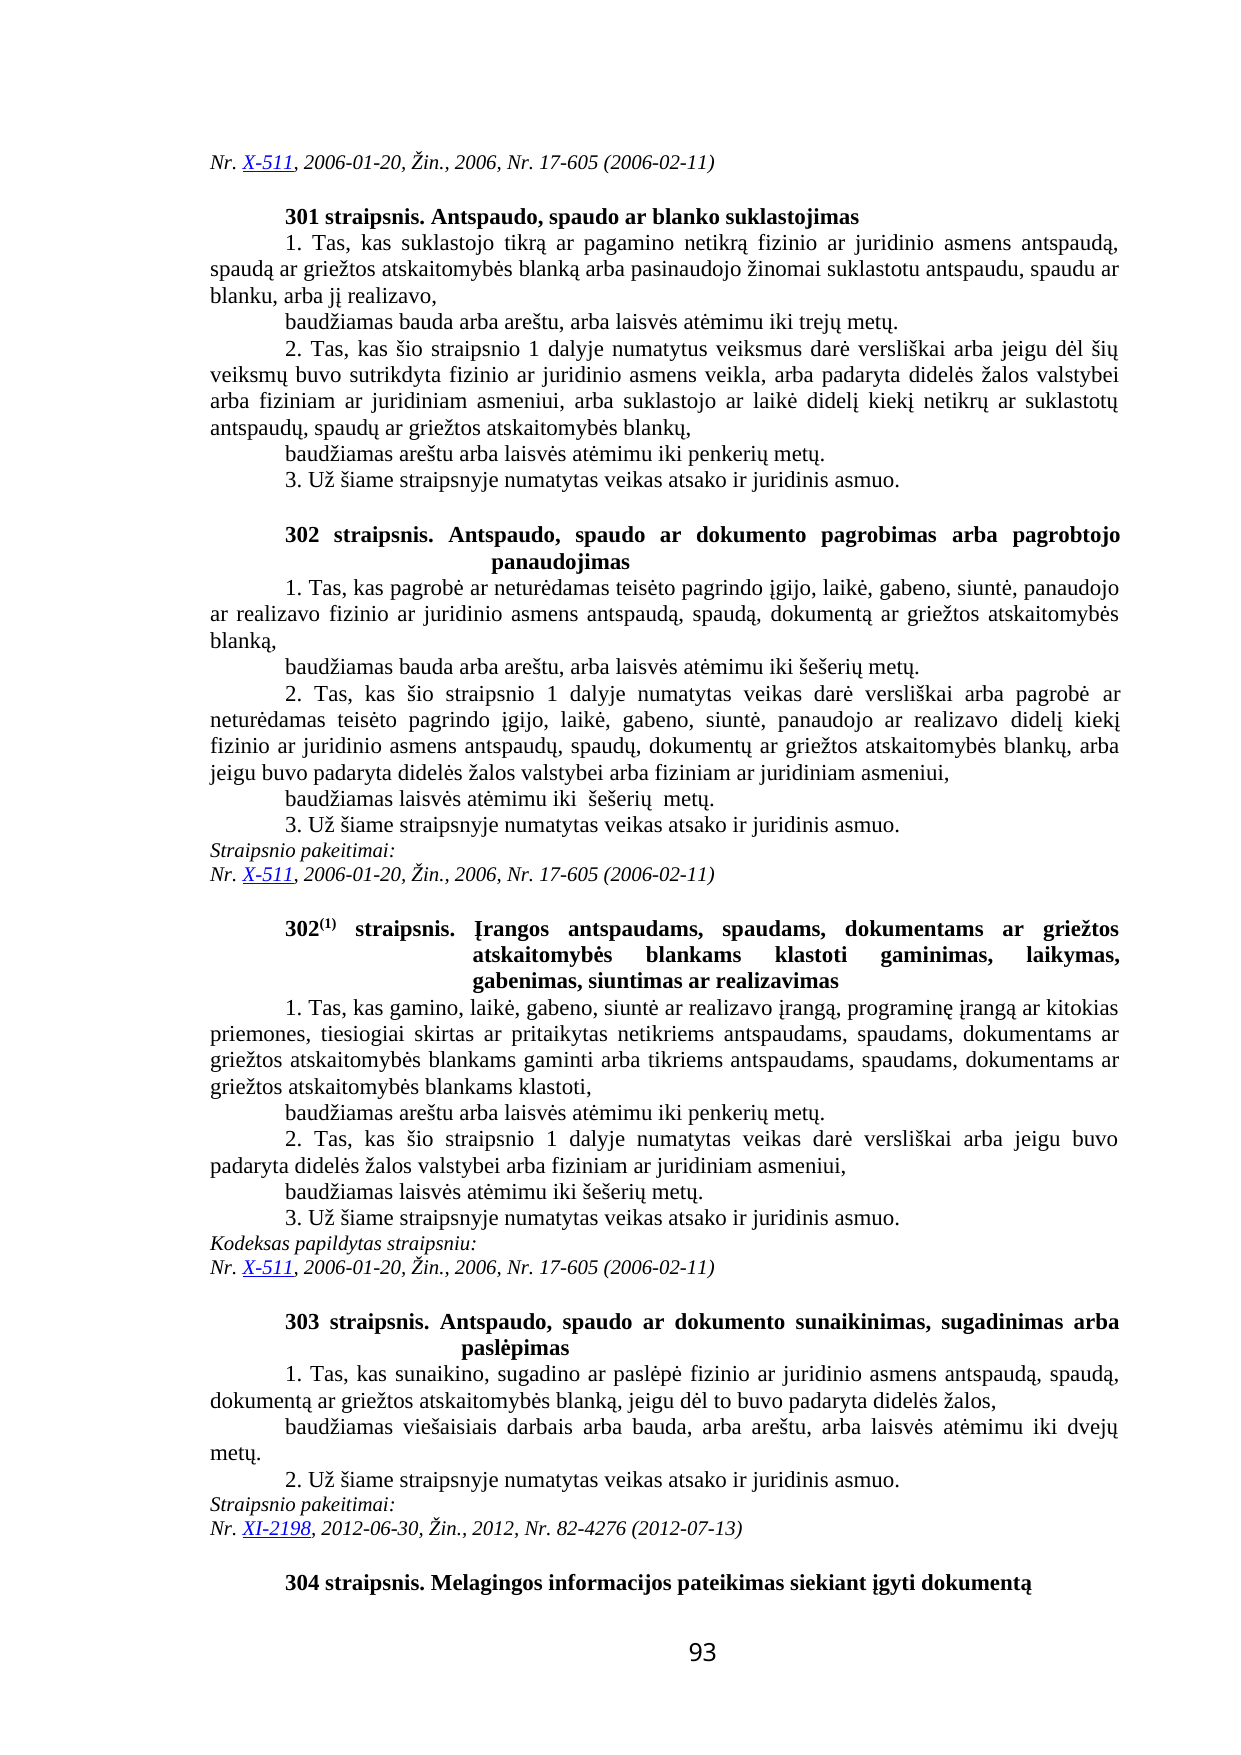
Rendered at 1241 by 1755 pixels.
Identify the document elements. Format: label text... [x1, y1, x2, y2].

text 1. Tas, kas sunaikino, sugadino ar paslėpė fizinio ar juridinio asmens antspaudą, spaudą, dokumentą ar griežtos atskaitomybės blanką, jeigu dėl to buvo padaryta didelės žalos, [210, 1360, 1120, 1413]
text 2. Tas, kas šio straipsnio 1 dalyje numatytas veikas darė versliškai arba pagrobė ar neturėdamas teisėto pagrindo įgijo, laikė, gabeno, siuntė, panaudojo ar realizavo didelį kiekį fizinio ar juridinio asmens antspaudų, spaudų, dokumentų ar griežtos atskaitomybės blankų, arba jeigu buvo padaryta didelės žalos valstybei arba fiziniam ar juridiniam asmeniui, [210, 679, 1120, 785]
text 2. Už šiame straipsnyje numatytas veikas atsako ir juridinis asmuo. [210, 1466, 1120, 1492]
text Nr. X-511, 2006-01-20, Žin., 2006, Nr. 17-605 (2006-02-11) [210, 150, 1120, 174]
text 1. Tas, kas pagrobė ar neturėdamas teisėto pagrindo įgijo, laikė, gabeno, siuntė, panaudojo ar realizavo fizinio ar juridinio asmens antspaudą, spaudą, dokumentą ar griežtos atskaitomybės blanką, [210, 574, 1120, 653]
text Kodeksas papildytas straipsniu: [210, 1231, 1120, 1255]
text Straipsnio pakeitimai: [210, 1492, 1120, 1516]
text 3. Už šiame straipsnyje numatytas veikas atsako ir juridinis asmuo. [210, 811, 1120, 838]
text baudžiamas viešaisiais darbais arba bauda, arba areštu, arba laisvės atėmimu iki dvejų metų. [210, 1413, 1120, 1466]
text baudžiamas areštu arba laisvės atėmimu iki penkerių metų. [210, 1099, 1120, 1125]
text 304 straipsnis. Melagingos informacijos pateikimas siekiant įgyti dokumentą [285, 1569, 1120, 1595]
text 302(1) straipsnis. Įrangos antspaudams, spaudams, dokumentams ar griežtos atskaitomybės blankams klastoti gaminimas, laikymas, gabenimas, siuntimas ar realizavimas [285, 914, 1120, 994]
text 303 straipsnis. Antspaudo, spaudo ar dokumento sunaikinimas, sugadinimas arba paslėpimas [285, 1308, 1120, 1360]
text 3. Už šiame straipsnyje numatytas veikas atsako ir juridinis asmuo. [210, 1204, 1120, 1231]
text Straipsnio pakeitimai: [210, 838, 1120, 862]
text baudžiamas bauda arba areštu, arba laisvės atėmimu iki trejų metų. [210, 308, 1120, 334]
text baudžiamas bauda arba areštu, arba laisvės atėmimu iki šešerių metų. [210, 653, 1120, 679]
text 1. Tas, kas gamino, laikė, gabeno, siuntė ar realizavo įrangą, programinę įrangą ar kitokias priemones, tiesiogiai skirtas ar pritaikytas netikriems antspaudams, spaudams, dokumentams ar griežtos atskaitomybės blankams gaminti arba tikriems antspaudams, spaudams, dokumentams ar griežtos atskaitomybės blankams klastoti, [210, 994, 1120, 1099]
text baudžiamas laisvės atėmimu iki šešerių metų. [210, 1178, 1120, 1204]
text 301 straipsnis. Antspaudo, spaudo ar blanko suklastojimas [210, 203, 1120, 229]
text 302 straipsnis. Antspaudo, spaudo ar dokumento pagrobimas arba pagrobtojo panaudojimas [285, 521, 1120, 574]
text 3. Už šiame straipsnyje numatytas veikas atsako ir juridinis asmuo. [210, 466, 1120, 493]
text baudžiamas areštu arba laisvės atėmimu iki penkerių metų. [210, 440, 1120, 466]
text baudžiamas laisvės atėmimu iki šešerių metų. [210, 785, 1120, 811]
text 1. Tas, kas suklastojo tikrą ar pagamino netikrą fizinio ar juridinio asmens antspaudą, spaudą ar griežtos atskaitomybės blanką arba pasinaudojo žinomai suklastotu antspaudu, spaudu ar blanku, arba jį realizavo, [210, 229, 1120, 308]
text 2. Tas, kas šio straipsnio 1 dalyje numatytus veiksmus darė versliškai arba jeigu dėl šių veiksmų buvo sutrikdyta fizinio ar juridinio asmens veikla, arba padaryta didelės žalos valstybei arba fiziniam ar juridiniam asmeniui, arba suklastojo ar laikė didelį kiekį netikrų ar suklastotų antspaudų, spaudų ar griežtos atskaitomybės blankų, [210, 334, 1120, 440]
text Nr. X-511, 2006-01-20, Žin., 2006, Nr. 17-605 (2006-02-11) [210, 1255, 1120, 1279]
text Nr. X-511, 2006-01-20, Žin., 2006, Nr. 17-605 (2006-02-11) [210, 862, 1120, 886]
text 2. Tas, kas šio straipsnio 1 dalyje numatytas veikas darė versliškai arba jeigu buvo padaryta didelės žalos valstybei arba fiziniam ar juridiniam asmeniui, [210, 1125, 1120, 1178]
text Nr. XI-2198, 2012-06-30, Žin., 2012, Nr. 82-4276 (2012-07-13) [210, 1516, 1120, 1540]
